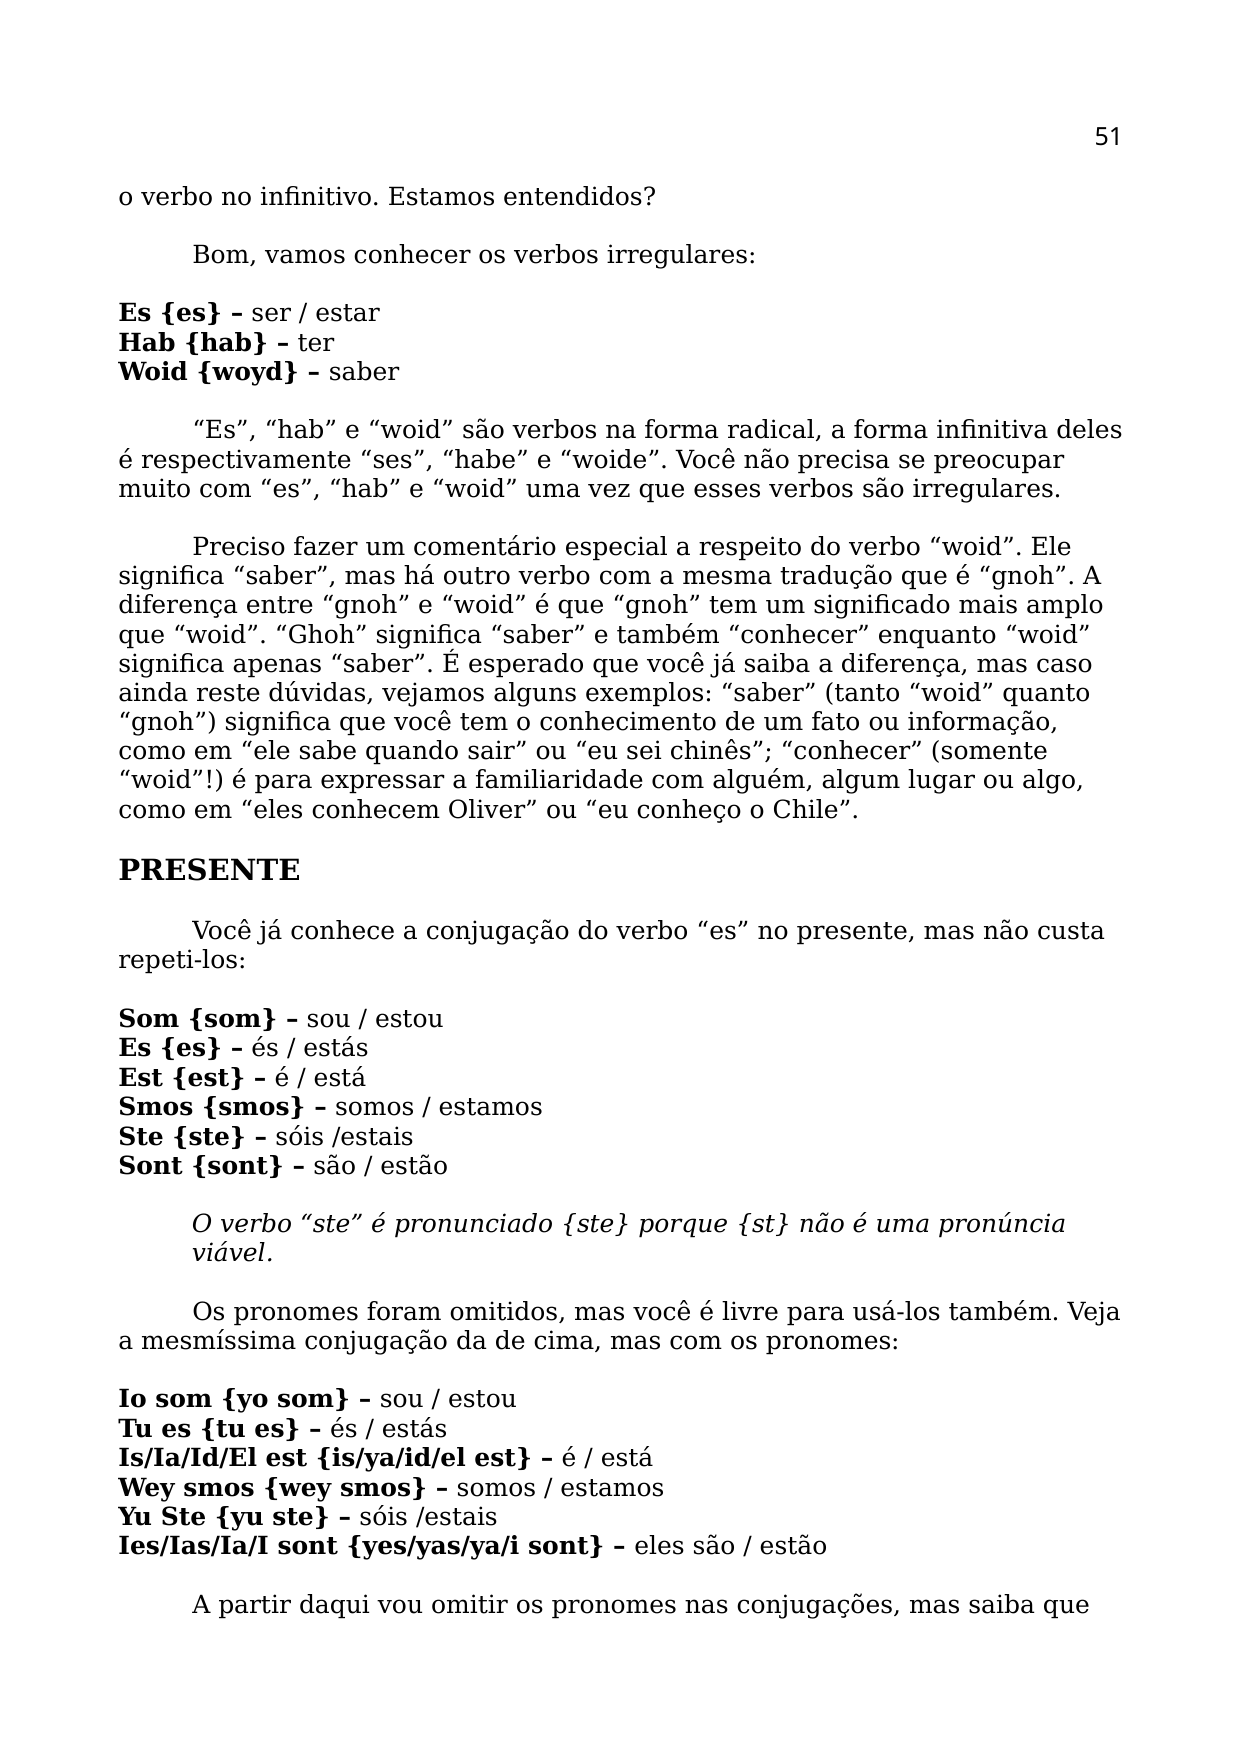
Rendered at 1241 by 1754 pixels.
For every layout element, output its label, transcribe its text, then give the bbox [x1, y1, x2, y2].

text o verbo no infinitivo. Estamos entendidos? [118, 182, 1123, 211]
text “Es”, “hab” e “woid” são verbos na forma radical, a forma infinitiva deles é respectivamente “ses”, “habe” e “woide”. Você não precisa se preocupar muito com “es”, “hab” e “woid” uma vez que esses verbos são irregulares. [118, 416, 1123, 503]
text Ste {ste} – sóis /estais [118, 1122, 1123, 1151]
text Bom, vamos conhecer os verbos irregulares: [118, 240, 1123, 269]
text Woid {woyd} – saber [118, 357, 1123, 386]
text Smos {smos} – somos / estamos [118, 1092, 1123, 1122]
text Preciso fazer um comentário especial a respeito do verbo “woid”. Ele significa “saber”, mas há outro verbo com a mesma tradução que é “gnoh”. A diferença entre “gnoh” e “woid” é que “gnoh” tem um significado mais amplo que “woid”. “Ghoh” significa “saber” e também “conhecer” enquanto “woid” significa apenas “saber”. É esperado que você já saiba a diferença, mas caso ainda reste dúvidas, vejamos alguns exemplos: “saber” (tanto “woid” quanto “gnoh”) significa que você tem o conhecimento de um fato ou informação, como em “ele sabe quando sair” ou “eu sei chinês”; “conhecer” (somente “woid”!) é para expressar a familiaridade com alguém, algum lugar ou algo, como em “eles conhecem Oliver” ou “eu conheço o Chile”. [118, 532, 1123, 824]
text Wey smos {wey smos} – somos / estamos [118, 1473, 1123, 1502]
text O verbo “ste” é pronunciado {ste} porque {st} não é uma pronúncia viável. [192, 1209, 1123, 1268]
text Est {est} – é / está [118, 1063, 1123, 1092]
text Io som {yo som} – sou / estou [118, 1384, 1123, 1414]
text Es {es} – és / estás [118, 1033, 1123, 1063]
text Som {som} – sou / estou [118, 1004, 1123, 1033]
text A partir daqui vou omitir os pronomes nas conjugações, mas saiba que [118, 1590, 1123, 1619]
text Yu Ste {yu ste} – sóis /estais [118, 1502, 1123, 1531]
text Is/Ia/Id/El est {is/ya/id/el est} – é / está [118, 1443, 1123, 1473]
text Tu es {tu es} – és / estás [118, 1414, 1123, 1443]
subtitle PRESENTE [118, 853, 1123, 887]
text Sont {sont} – são / estão [118, 1151, 1123, 1180]
text Hab {hab} – ter [118, 328, 1123, 357]
text Es {es} – ser / estar [118, 298, 1123, 328]
text Ies/Ias/Ia/I sont {yes/yas/ya/i sont} – eles são / estão [118, 1531, 1123, 1561]
text Você já conhece a conjugação do verbo “es” no presente, mas não custa repeti-los: [118, 917, 1123, 975]
text Os pronomes foram omitidos, mas você é livre para usá-los também. Veja a mesmíssima conjugação da de cima, mas com os pronomes: [118, 1297, 1123, 1355]
